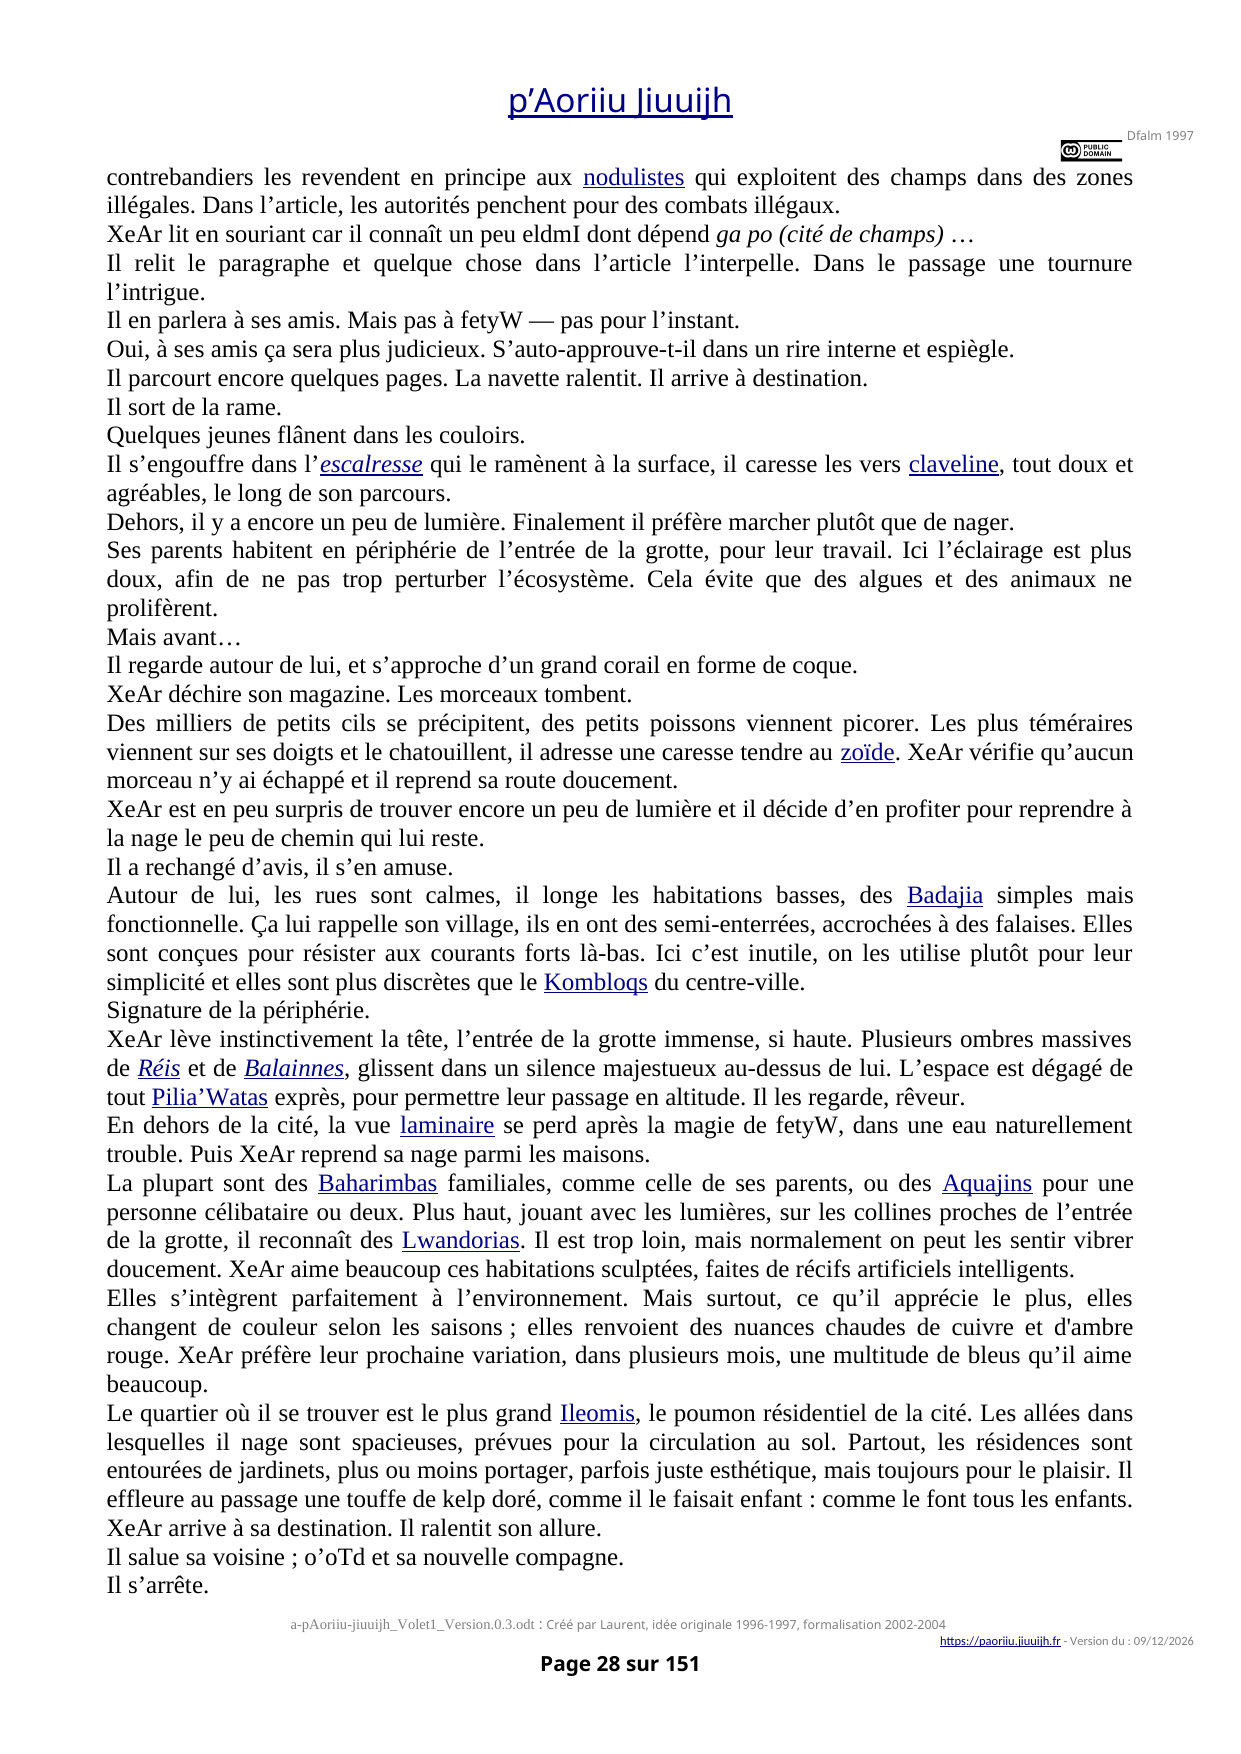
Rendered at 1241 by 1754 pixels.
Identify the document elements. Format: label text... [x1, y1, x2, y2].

text Il s’arrête. [106, 1571, 1134, 1599]
text Dehors, il y a encore un peu de lumière. Finalement il préfère marcher plutôt que de nager. [106, 507, 1134, 536]
text Elles s’intègrent parfaitement à l’environnement. Mais surtout, ce qu’il apprécie le plus, elles changent de couleur selon les saisons ; elles renvoient des nuances chaudes de cuivre et d'ambre rouge. XeAr préfère leur prochaine variation, dans plusieurs mois, une multitude de bleus qu’il aime beaucoup. [106, 1283, 1134, 1398]
text Il a rechangé d’avis, il s’en amuse. [106, 852, 1134, 881]
text Il regarde autour de lui, et s’approche d’un grand corail en forme de coque. [106, 651, 1134, 679]
text XeAr lit en souriant car il connaît un peu eldmI dont dépend ga po (cité de champs) … [106, 219, 1134, 248]
text La plupart sont des Baharimbas familiales, comme celle de ses parents, ou des Aquajins pour une personne célibataire ou deux. Plus haut, jouant avec les lumières, sur les collines proches de l’entrée de la grotte, il reconnaît des Lwandorias. Il est trop loin, mais normalement on peut les sentir vibrer doucement. XeAr aime beaucoup ces habitations sculptées, faites de récifs artificiels intelligents. [106, 1168, 1134, 1283]
text Il s’engouffre dans l’escalresse qui le ramènent à la surface, il caresse les vers claveline, tout doux et agréables, le long de son parcours. [106, 449, 1134, 507]
text En dehors de la cité, la vue laminaire se perd après la magie de fetyW, dans une eau naturellement trouble. Puis XeAr reprend sa nage parmi les maisons. [106, 1111, 1134, 1168]
text Ses parents habitent en périphérie de l’entrée de la grotte, pour leur travail. Ici l’éclairage est plus doux, afin de ne pas trop perturber l’écosystème. Cela évite que des algues et des animaux ne prolifèrent. [106, 536, 1134, 622]
text Oui, à ses amis ça sera plus judicieux. S’auto-approuve-t-il dans un rire interne et espiègle. [106, 334, 1134, 363]
text Le quartier où il se trouver est le plus grand Ileomis, le poumon résidentiel de la cité. Les allées dans lesquelles il nage sont spacieuses, prévues pour la circulation au sol. Partout, les résidences sont entourées de jardinets, plus ou moins portager, parfois juste esthétique, mais toujours pour le plaisir. Il effleure au passage une touffe de kelp doré, comme il le faisait enfant : comme le font tous les enfants. [106, 1398, 1134, 1513]
text Il parcourt encore quelques pages. La navette ralentit. Il arrive à destination. [106, 363, 1134, 392]
text Mais avant… [106, 622, 1134, 651]
text Il relit le paragraphe et quelque chose dans l’article l’interpelle. Dans le passage une tournure l’intrigue. [106, 248, 1134, 306]
text XeAr arrive à sa destination. Il ralentit son allure. [106, 1513, 1134, 1542]
text XeAr lève instinctivement la tête, l’entrée de la grotte immense, si haute. Plusieurs ombres massives de Réis et de Balainnes, glissent dans un silence majestueux au-dessus de lui. L’espace est dégagé de tout Pilia’Watas exprès, pour permettre leur passage en altitude. Il les regarde, rêveur. [106, 1024, 1134, 1111]
text Il salue sa voisine ; o’oTd et sa nouvelle compagne. [106, 1542, 1134, 1571]
text Quelques jeunes flânent dans les couloirs. [106, 421, 1134, 449]
text Autour de lui, les rues sont calmes, il longe les habitations basses, des Badajia simples mais fonctionnelle. Ça lui rappelle son village, ils en ont des semi-enterrées, accrochées à des falaises. Elles sont conçues pour résister aux courants forts là-bas. Ici c’est inutile, on les utilise plutôt pour leur simplicité et elles sont plus discrètes que le Kombloqs du centre-ville. [106, 881, 1134, 996]
text Il sort de la rame. [106, 392, 1134, 421]
text Des milliers de petits cils se précipitent, des petits poissons viennent picorer. Les plus téméraires viennent sur ses doigts et le chatouillent, il adresse une caresse tendre au zoïde. XeAr vérifie qu’aucun morceau n’y ai échappé et il reprend sa route doucement. [106, 708, 1134, 794]
text XeAr déchire son magazine. Les morceaux tombent. [106, 679, 1134, 708]
text contrebandiers les revendent en principe aux nodulistes qui exploitent des champs dans des zones illégales. Dans l’article, les autorités penchent pour des combats illégaux. [106, 162, 1134, 219]
text XeAr est en peu surpris de trouver encore un peu de lumière et il décide d’en profiter pour reprendre à la nage le peu de chemin qui lui reste. [106, 794, 1134, 852]
text Il en parlera à ses amis. Mais pas à fetyW — pas pour l’instant. [106, 306, 1134, 334]
text Signature de la périphérie. [106, 996, 1134, 1024]
